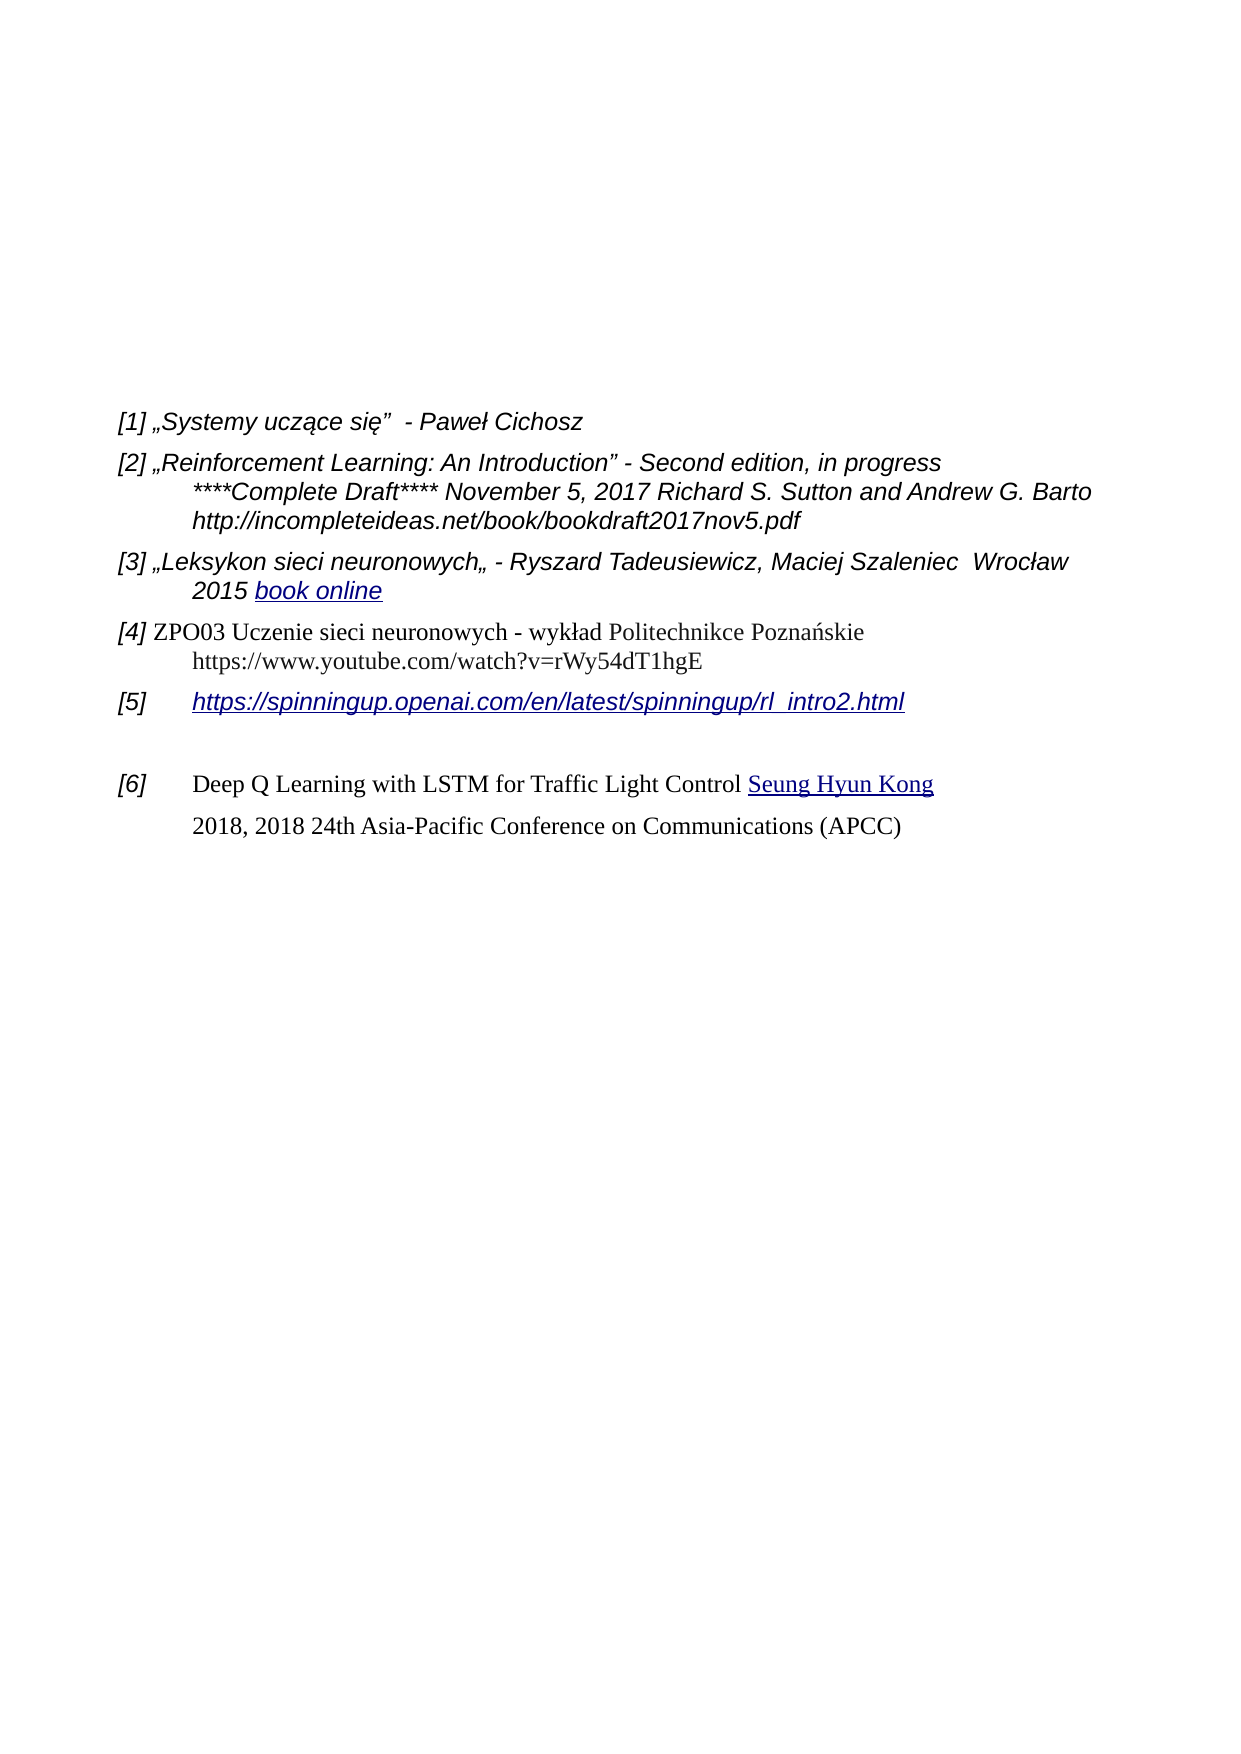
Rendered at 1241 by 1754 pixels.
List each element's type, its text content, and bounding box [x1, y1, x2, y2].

text [2] „Reinforcement Learning: An Introduction” - Second edition, in progress ****Complete Draft**** November 5, 2017 Richard S. Sutton and Andrew G. Barto http://incompleteideas.net/book/bookdraft2017nov5.pdf [118, 448, 1122, 534]
text [4] ZPO03 Uczenie sieci neuronowych - wykład Politechnikce Poznańskie https://www.youtube.com/watch?v=rWy54dT1hgE [118, 617, 1122, 674]
text [1] „Systemy uczące się” - Paweł Cichosz [118, 407, 1122, 436]
text [5] https://spinningup.openai.com/en/latest/spinningup/rl_intro2.html [118, 687, 1122, 716]
text [3] „Leksykon sieci neuronowych„ - Ryszard Tadeusiewicz, Maciej Szaleniec Wrocław 2015 book online [118, 547, 1122, 604]
text [6] Deep Q Learning with LSTM for Traffic Light Control Seung Hyun Kong [118, 769, 1122, 798]
text 2018, 2018 24th Asia-Pacific Conference on Communications (APCC) [118, 811, 1122, 839]
